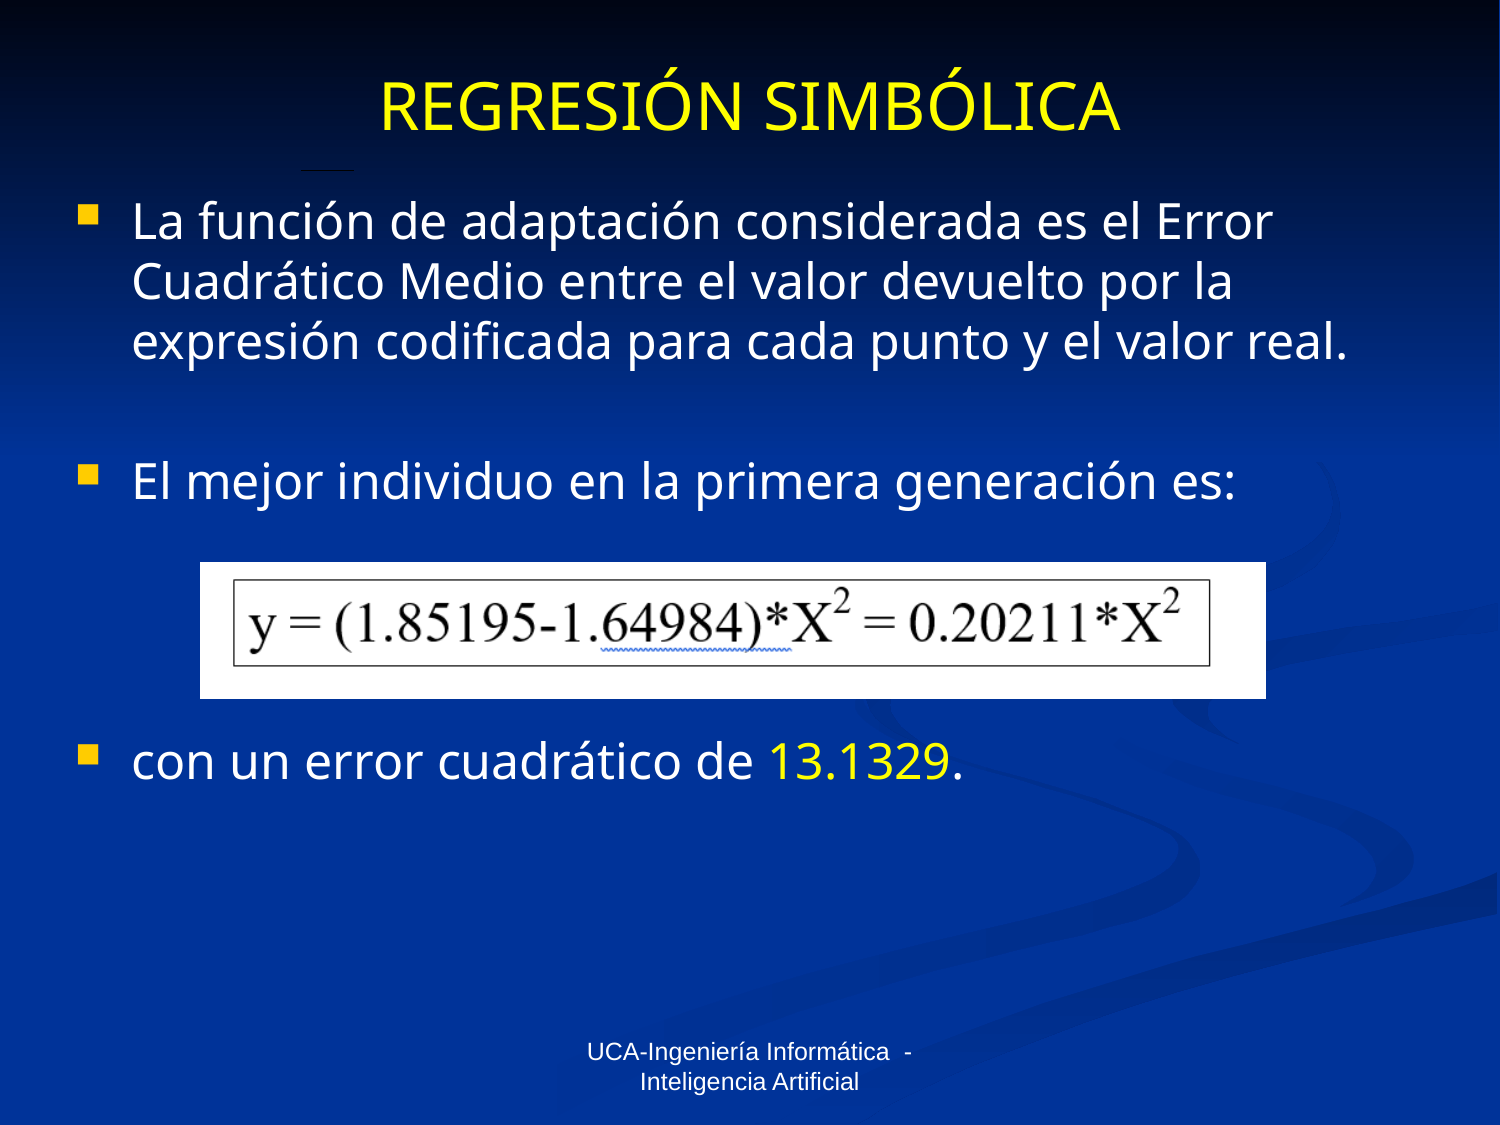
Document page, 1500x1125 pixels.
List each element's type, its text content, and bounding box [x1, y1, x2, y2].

list La función de adaptación considerada es el Error Cuadrático Medio entre el valor devuelto por la expresión codificada para cada punto y el valor real. El mejor individuo en la primera generación es: con un error cuadrático de 13.1329. [60, 181, 1411, 1000]
footer UCA-Ingeniería Informática - Inteligencia Artificial [512, 1025, 988, 1104]
title REGRESIÓN SIMBÓLICA [75, 45, 1425, 163]
picture [200, 562, 1266, 699]
